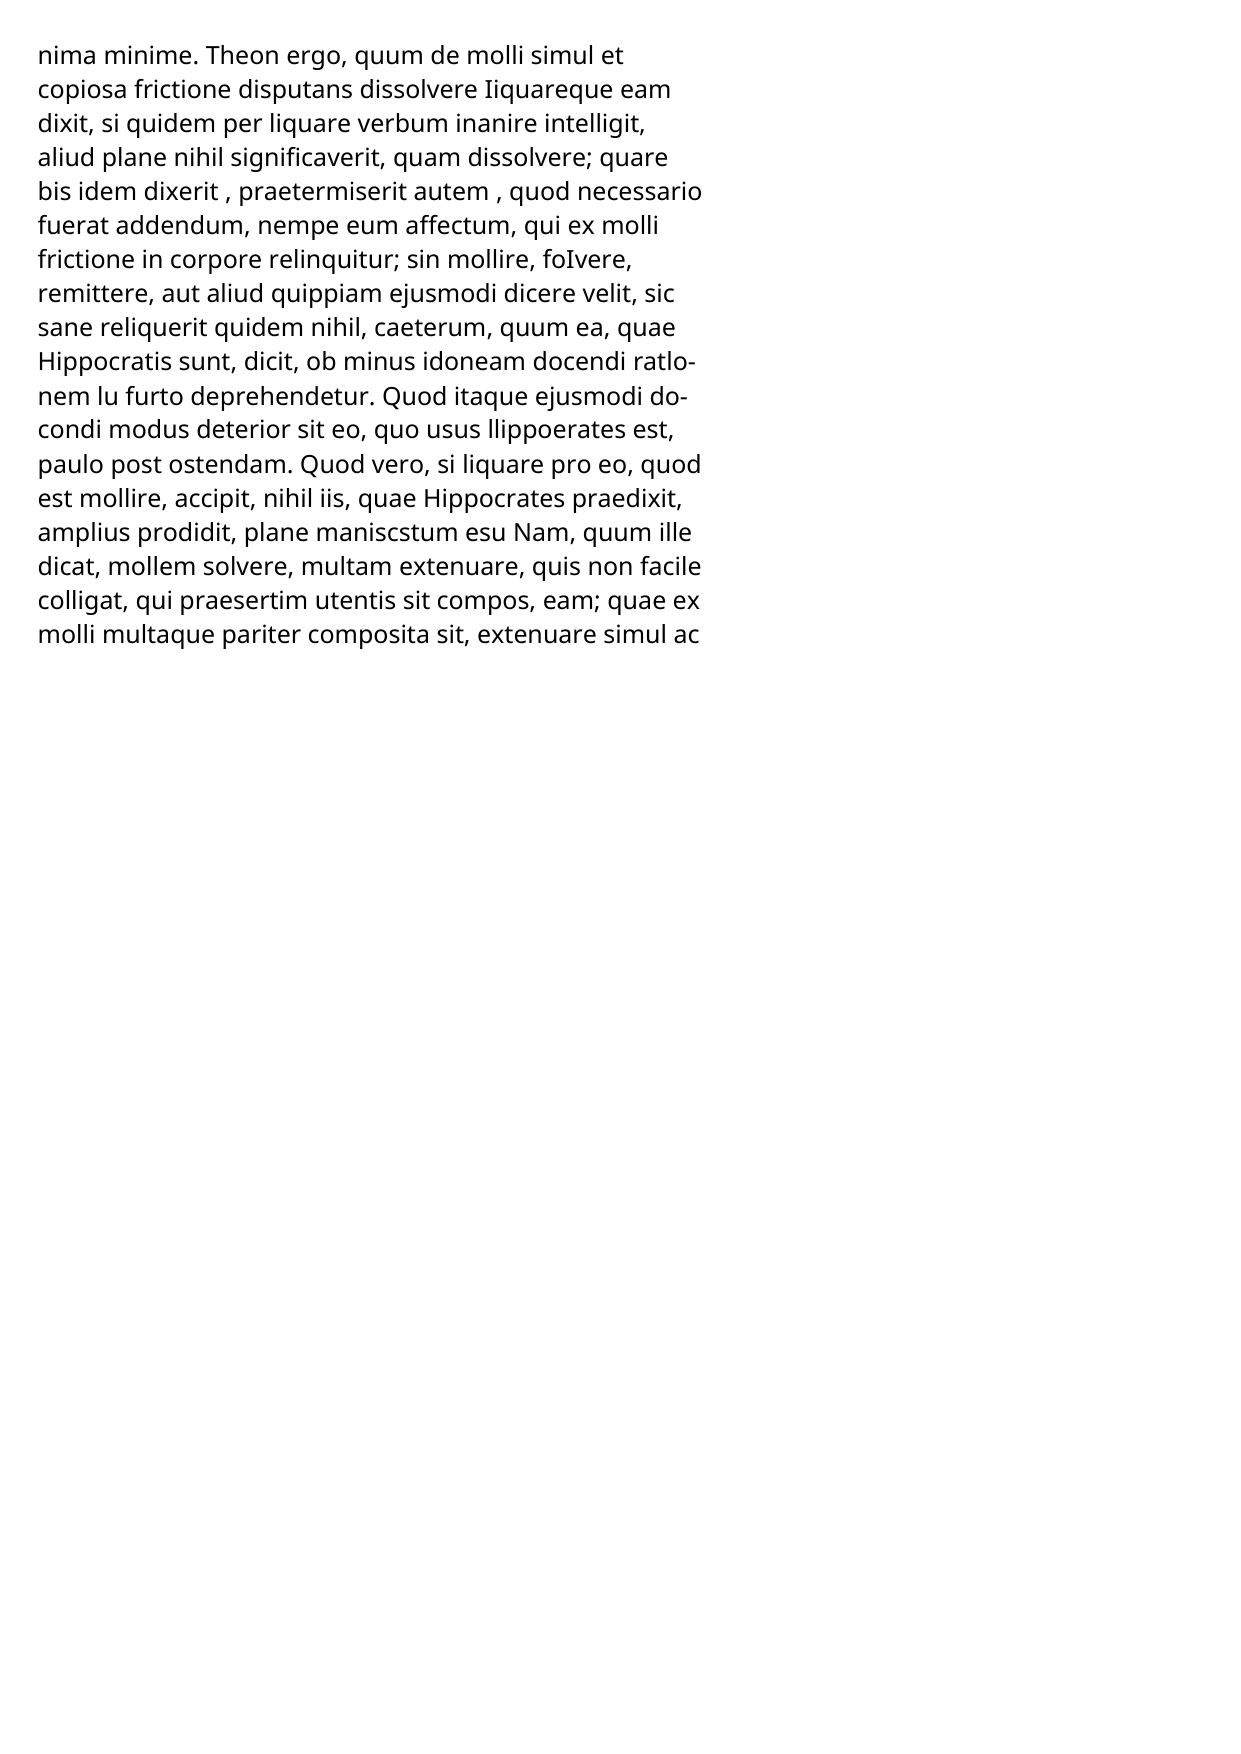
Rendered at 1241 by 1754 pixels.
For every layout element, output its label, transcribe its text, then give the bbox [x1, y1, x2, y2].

text nima minime. Theon ergo, quum de molli simul et copiosa frictione disputans dissolvere Iiquareque eam dixit, si quidem per liquare verbum inanire intelligit, aliud plane nihil significaverit, quam dissolvere; quare bis idem dixerit , praetermiserit autem , quod necessario fuerat addendum, nempe eum affectum, qui ex molli frictione in corpore relinquitur; sin mollire, foIvere, remittere, aut aliud quippiam ejusmodi dicere velit, sic sane reliquerit quidem nihil, caeterum, quum ea, quae Hippocratis sunt, dicit, ob minus idoneam docendi ratlo- nem lu furto deprehendetur. Quod itaque ejusmodi do- condi modus deterior sit eo, quo usus llippoerates est, paulo post ostendam. Quod vero, si liquare pro eo, quod est mollire, accipit, nihil iis, quae Hippocrates praedixit, amplius prodidit, plane maniscstum esu Nam, quum ille dicat, mollem solvere, multam extenuare, quis non facile colligat, qui praesertim utentis sit compos, eam; quae ex molli multaque pariter composita sit, extenuare simul ac [37, 37, 1203, 651]
